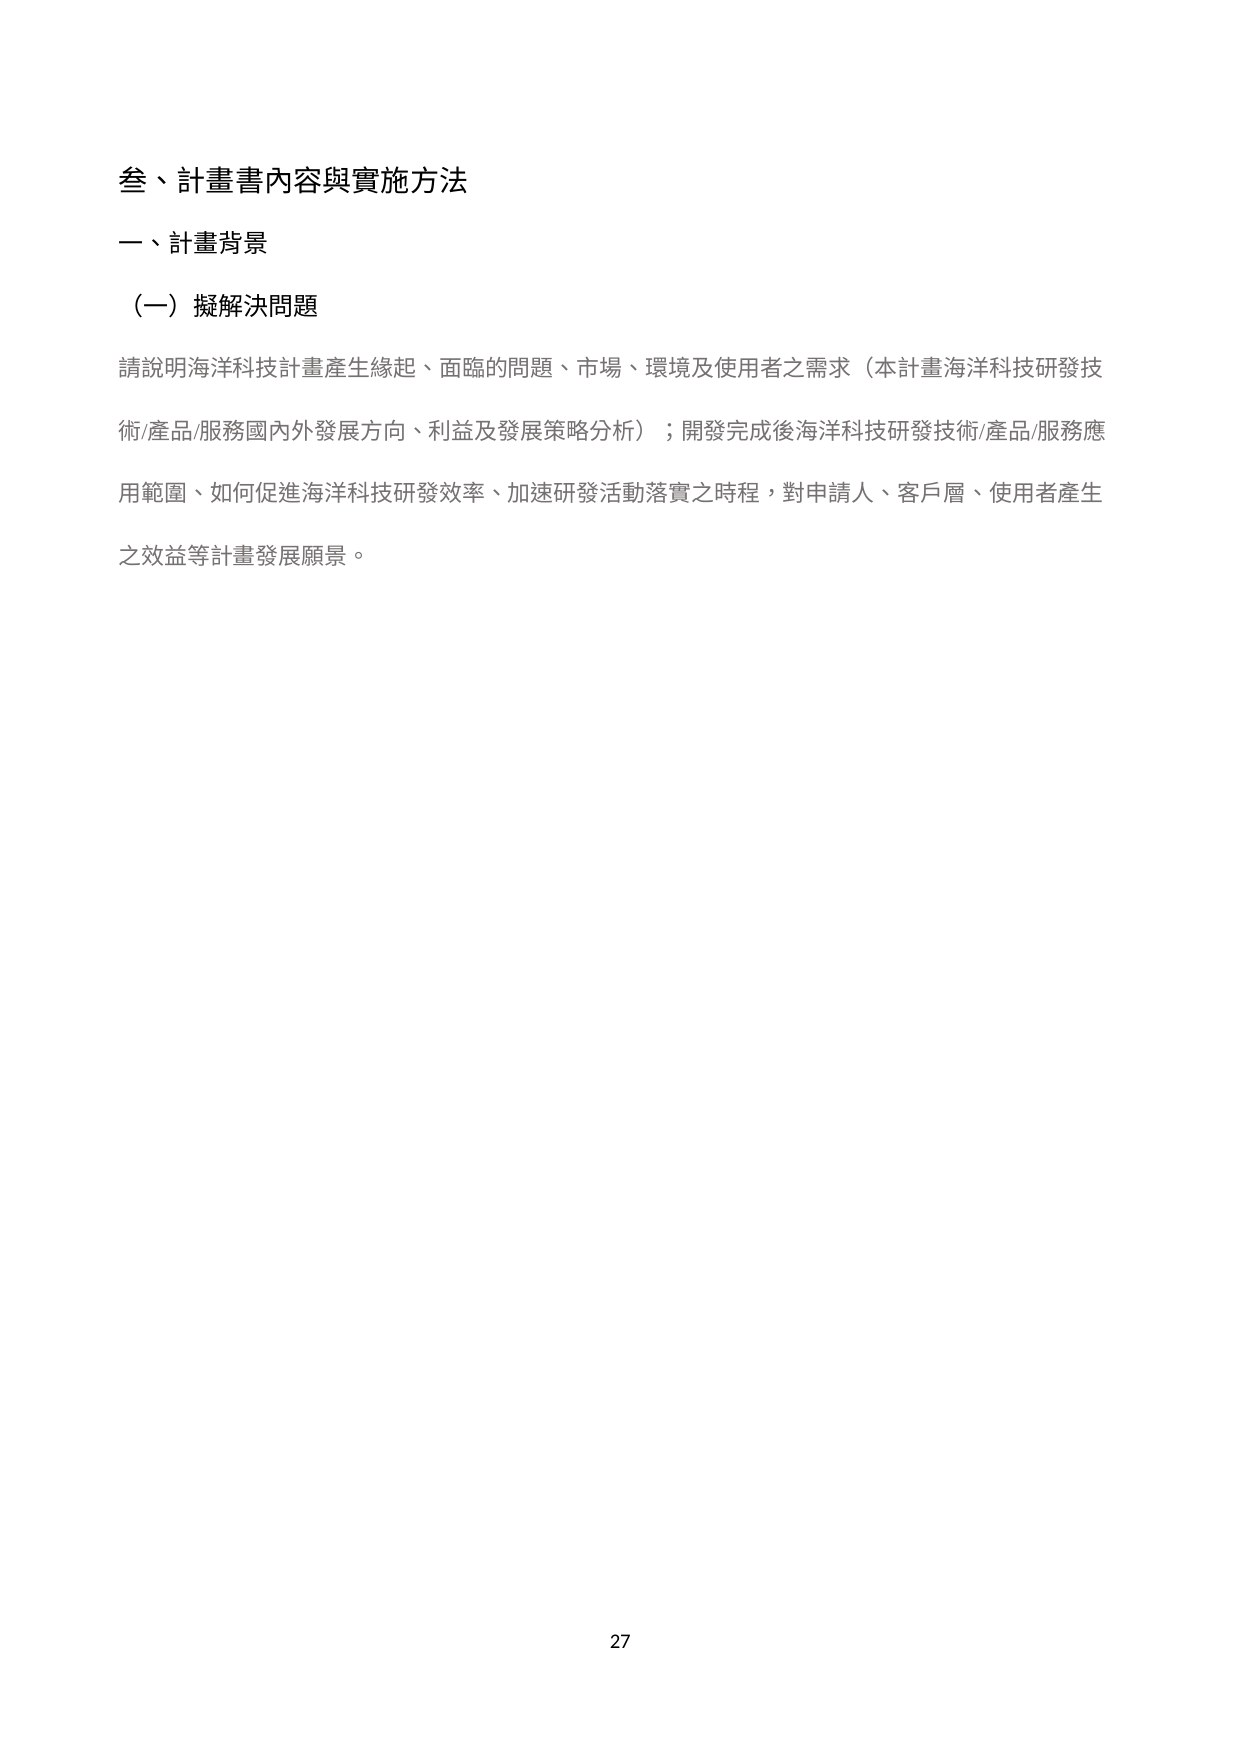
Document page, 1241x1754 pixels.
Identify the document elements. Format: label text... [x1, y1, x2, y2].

text （一）擬解決問題 [118, 262, 1122, 325]
text 一、計畫背景 [118, 200, 1122, 262]
text 叁、計畫書內容與實施方法 [118, 137, 1122, 200]
text 請說明海洋科技計畫產生緣起、面臨的問題、市場、環境及使用者之需求（本計畫海洋科技研發技術/產品/服務國內外發展方向、利益及發展策略分析）；開發完成後海洋科技研發技術/產品/服務應用範圍、如何促進海洋科技研發效率、加速研發活動落實之時程，對申請人、客戶層、使用者產生之效益等計畫發展願景。 [118, 325, 1122, 575]
